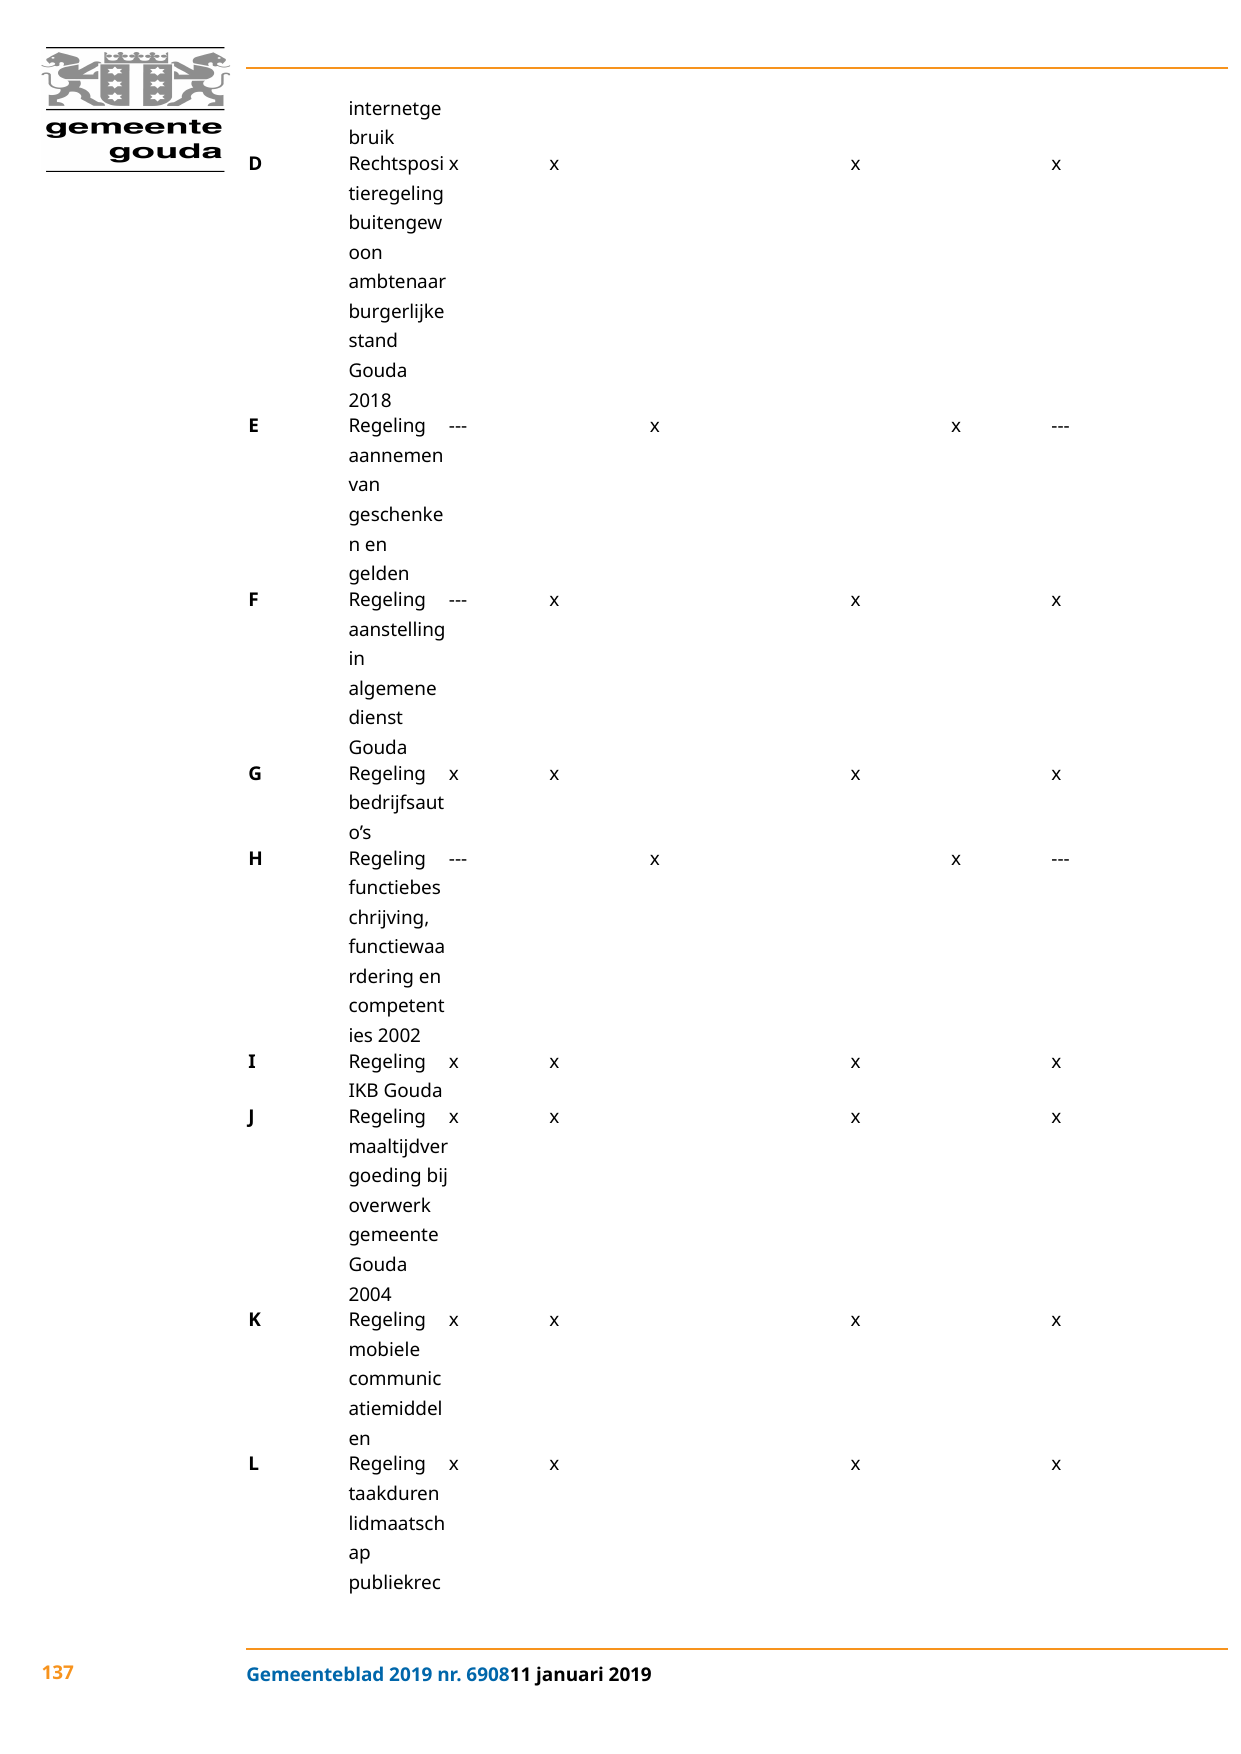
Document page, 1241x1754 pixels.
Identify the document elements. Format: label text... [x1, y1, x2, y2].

table_cell internetgebruik [348, 95, 449, 150]
table_cell x [1051, 1451, 1152, 1594]
table_cell [951, 95, 1051, 150]
table_cell [750, 1048, 850, 1103]
table_cell x [549, 150, 649, 412]
table_cell K [248, 1306, 348, 1451]
table_cell [650, 150, 750, 412]
table_cell L [248, 1451, 348, 1594]
table_cell [951, 1451, 1051, 1594]
table_cell --- [449, 95, 549, 150]
table_cell Regeling mobiele communicatiemiddelen [348, 1306, 449, 1451]
table_cell [650, 1048, 750, 1103]
table_cell x [850, 150, 951, 412]
table_cell x [951, 413, 1051, 586]
table_cell x [449, 760, 549, 845]
table_cell Regeling IKB Gouda [348, 1048, 449, 1103]
table_cell [951, 150, 1051, 412]
table_cell [650, 760, 750, 845]
table_cell I [248, 1048, 348, 1103]
table_cell Regeling aanstelling in algemene dienst Gouda [348, 586, 449, 760]
table_cell x [650, 413, 750, 586]
table_cell x [951, 845, 1051, 1048]
table_cell Rechtspositieregeling buitengewoon ambtenaar burgerlijke stand Gouda 2018 [348, 150, 449, 412]
table_cell Regeling taakduren lidmaatschap publiekrec [348, 1451, 449, 1594]
table_cell [750, 760, 850, 845]
table_cell [951, 760, 1051, 845]
table_cell [951, 1103, 1051, 1306]
table_cell [650, 586, 750, 760]
table_cell x [850, 760, 951, 845]
table_cell [850, 95, 951, 150]
table_cell x [549, 586, 649, 760]
table_cell x [449, 150, 549, 412]
table_cell [951, 1306, 1051, 1451]
table_cell [750, 586, 850, 760]
table_cell x [1051, 760, 1152, 845]
table_cell [650, 95, 750, 150]
table_cell x [1051, 586, 1152, 760]
table_cell x [549, 760, 649, 845]
table_cell x [449, 1451, 549, 1594]
table_cell [549, 845, 649, 1048]
table_cell [750, 413, 850, 586]
table_cell --- [1051, 845, 1152, 1048]
table_cell E [248, 413, 348, 586]
table_cell x [549, 1451, 649, 1594]
table_cell --- [1051, 413, 1152, 586]
picture [41, 47, 231, 172]
table_cell H [248, 845, 348, 1048]
table_cell x [449, 1048, 549, 1103]
table_cell [248, 95, 348, 150]
table_cell [650, 1103, 750, 1306]
table_cell [951, 1048, 1051, 1103]
table_cell [650, 1306, 750, 1451]
table_cell [750, 1103, 850, 1306]
table_cell x [850, 586, 951, 760]
table_cell x [850, 1103, 951, 1306]
table_cell x [549, 1103, 649, 1306]
table_cell [750, 95, 850, 150]
table_cell [549, 413, 649, 586]
table_cell [750, 1451, 850, 1594]
table_cell Regeling maaltijdvergoeding bij overwerk gemeente Gouda 2004 [348, 1103, 449, 1306]
table_cell x [549, 1048, 649, 1103]
table_cell F [248, 586, 348, 760]
table_cell x [1051, 150, 1152, 412]
table_cell [650, 1451, 750, 1594]
table_cell x [850, 1451, 951, 1594]
table_cell x [850, 1048, 951, 1103]
table_cell [850, 413, 951, 586]
table_cell x [549, 1306, 649, 1451]
table_cell --- [449, 586, 549, 760]
table_cell --- [1051, 95, 1152, 150]
table_cell G [248, 760, 348, 845]
table_cell --- [449, 845, 549, 1048]
table_cell x [1051, 1103, 1152, 1306]
table_cell [850, 845, 951, 1048]
table_cell x [1051, 1306, 1152, 1451]
table_cell x [850, 1306, 951, 1451]
table_cell x [650, 845, 750, 1048]
table_cell x [1051, 1048, 1152, 1103]
table_cell [750, 150, 850, 412]
table_cell J [248, 1103, 348, 1306]
table_cell --- [449, 413, 549, 586]
table_cell x [449, 1103, 549, 1306]
table_cell Regeling bedrijfsauto’s [348, 760, 449, 845]
table_cell x [449, 1306, 549, 1451]
table_cell Regeling aannemen van geschenken en gelden [348, 413, 449, 586]
table_cell [750, 1306, 850, 1451]
table_cell Regeling functiebeschrijving, functiewaardering en competenties 2002 [348, 845, 449, 1048]
table_cell [750, 845, 850, 1048]
table_cell [549, 95, 649, 150]
table_cell D [248, 150, 348, 412]
table_cell [951, 586, 1051, 760]
